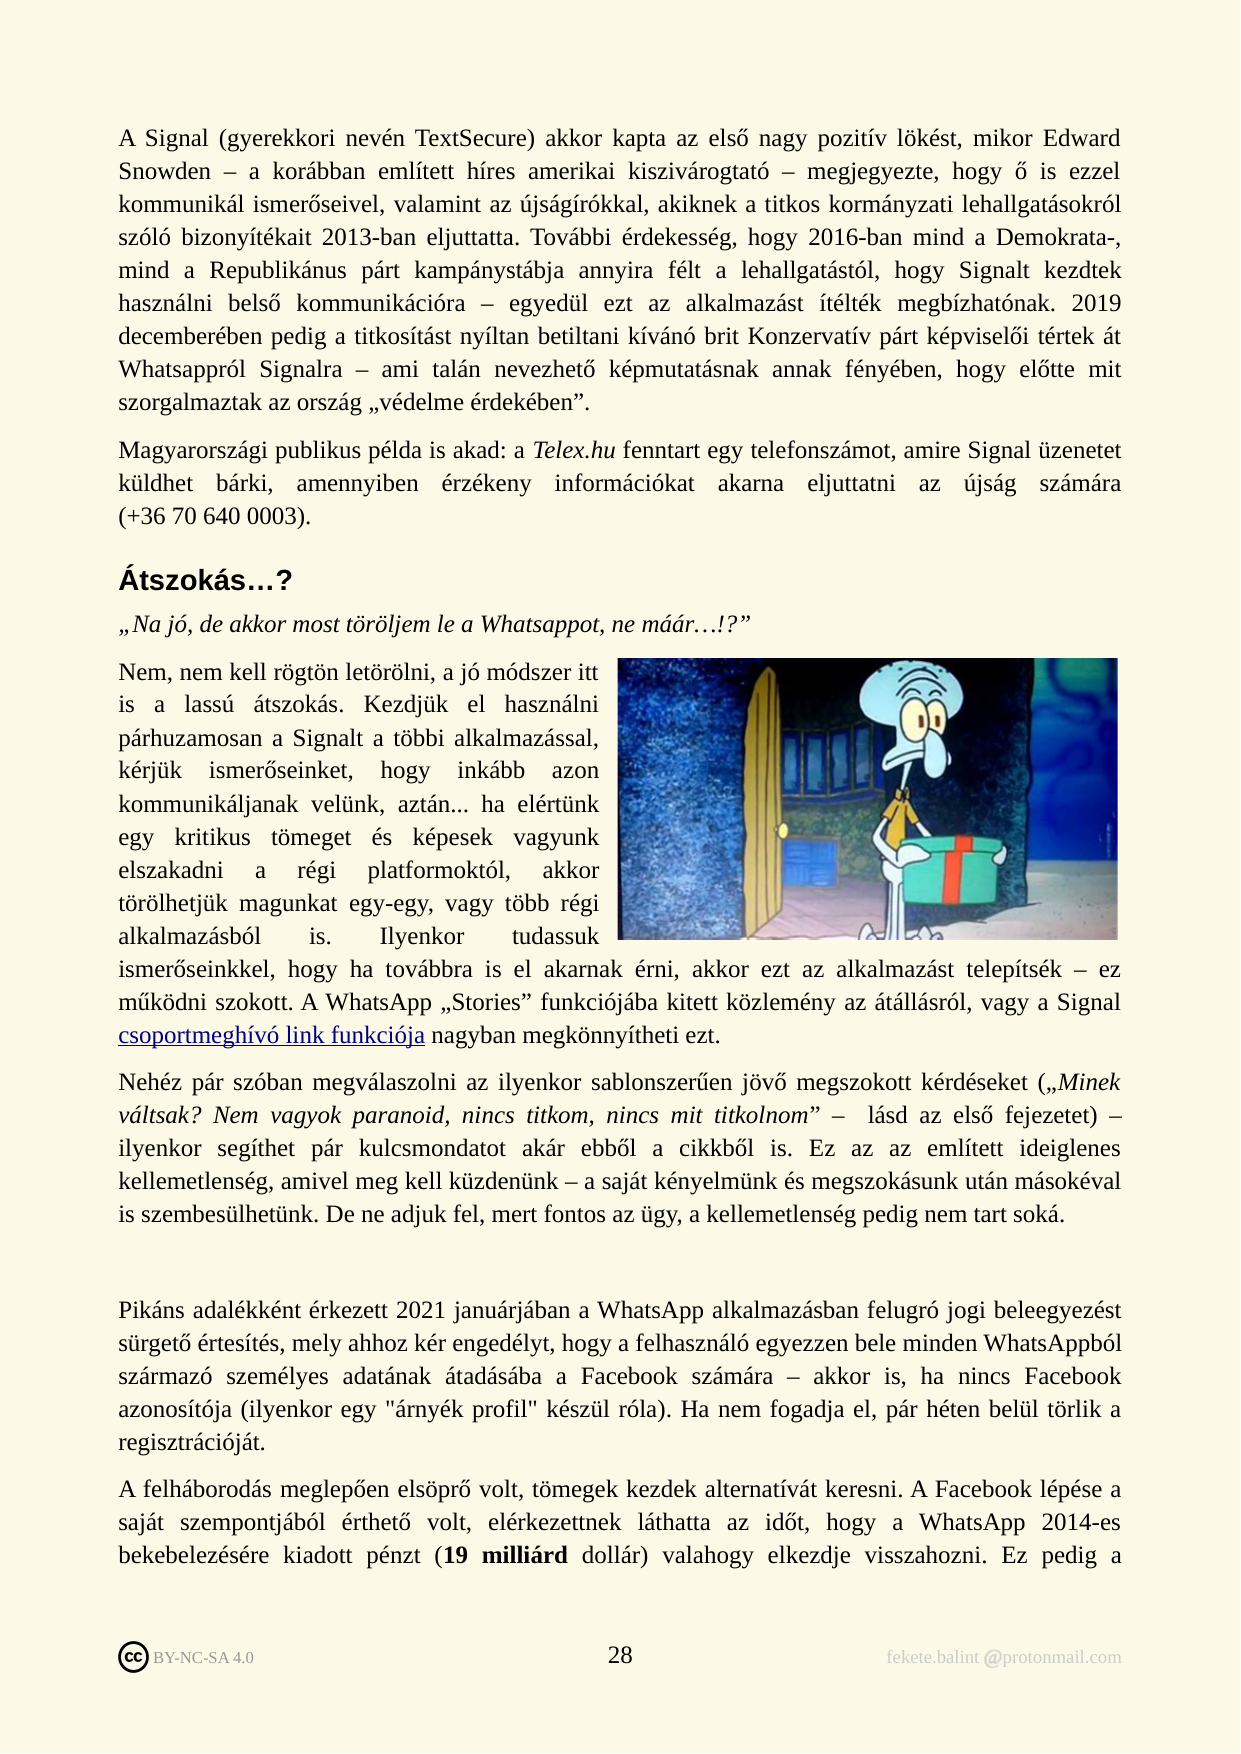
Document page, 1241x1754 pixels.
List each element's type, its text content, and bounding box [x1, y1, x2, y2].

picture [617, 658, 1118, 940]
picture [1060, 658, 1104, 685]
picture [118, 1641, 149, 1673]
text Nehéz pár szóban megválaszolni az ilyenkor sablonszerűen jövő megszokott kérdéseket („Minek váltsak? Nem vagyok paranoid, nincs titkom, nincs mit titkolnom” – lásd az első fejezetet) – ilyenkor segíthet pár kulcsmondatot akár ebből a cikkből is. Ez az az említett ideiglenes kellemetlenség, amivel meg kell küzdenünk – a saját kényelmünk és megszokásunk után másokéval is szembesülhetünk. De ne adjuk fel, mert fontos az ügy, a kellemetlenség pedig nem tart soká. [118, 1067, 1122, 1228]
text A felháborodás meglepően elsöprő volt, tömegek kezdek alternatívát keresni. A Facebook lépése a saját szempontjából érthető volt, elérkezettnek láthatta az időt, hogy a WhatsApp 2014-es bekebelezésére kiadott pénzt (19 milliárd dollár) valahogy elkezdje visszahozni. Ez pedig a [118, 1474, 1122, 1569]
text A Signal (gyerekkori nevén TextSecure) akkor kapta az első nagy pozitív lökést, mikor Edward Snowden – a korábban említett híres amerikai kiszivárogtató – megjegyezte, hogy ő is ezzel kommunikál ismerőseivel, valamint az újságírókkal, akiknek a titkos kormányzati lehallgatásokról szóló bizonyítékait 2013-ban eljuttatta. További érdekesség, hogy 2016-ban mind a Demokrata-, mind a Republikánus párt kampánystábja annyira félt a lehallgatástól, hogy Signalt kezdtek használni belső kommunikációra – egyedül ezt az alkalmazást ítélték megbízhatónak. 2019 decemberében pedig a titkosítást nyíltan betiltani kívánó brit Konzervatív párt képviselői tértek át Whatsappról Signalra – ami talán nevezhető képmutatásnak annak fényében, hogy előtte mit szorgalmaztak az ország „védelme érdekében”. [118, 123, 1122, 416]
picture [982, 1648, 1003, 1669]
text Pikáns adalékként érkezett 2021 januárjában a WhatsApp alkalmazásban felugró jogi beleegyezést sürgető értesítés, mely ahhoz kér engedélyt, hogy a felhasználó egyezzen bele minden WhatsAppból származó személyes adatának átadásába a Facebook számára – akkor is, ha nincs Facebook azonosítója (ilyenkor egy "árnyék profil" készül róla). Ha nem fogadja el, pár héten belül törlik a regisztrációját. [118, 1295, 1122, 1456]
text Magyarországi publikus példa is akad: a Telex.hu fenntart egy telefonszámot, amire Signal üzenetet küldhet bárki, amennyiben érzékeny információkat akarna eljuttatni az újság számára (+36 70 640 0003). [118, 435, 1122, 529]
text Nem, nem kell rögtön letörölni, a jó módszer itt is a lassú átszokás. Kezdjük el használni párhuzamosan a Signalt a többi alkalmazással, kérjük ismerőseinket, hogy inkább azon kommunikáljanak velünk, aztán... ha elértünk egy kritikus tömeget és képesek vagyunk elszakadni a régi platformoktól, akkor törölhetjük magunkat egy-egy, vagy több régi alkalmazásból is. Ilyenkor tudassuk ismerőseinkkel, hogy ha továbbra is el akarnak érni, akkor ezt az alkalmazást telepítsék – ez működni szokott. A WhatsApp „Stories” funkciójába kitett közlemény az átállásról, vagy a Signal csoportmeghívó link funkciója nagyban megkönnyítheti ezt. [118, 657, 1122, 1048]
subtitle Átszokás…? [118, 563, 1122, 596]
text „Na jó, de akkor most töröljem le a Whatsappot, ne máár…!?” [118, 609, 1122, 638]
